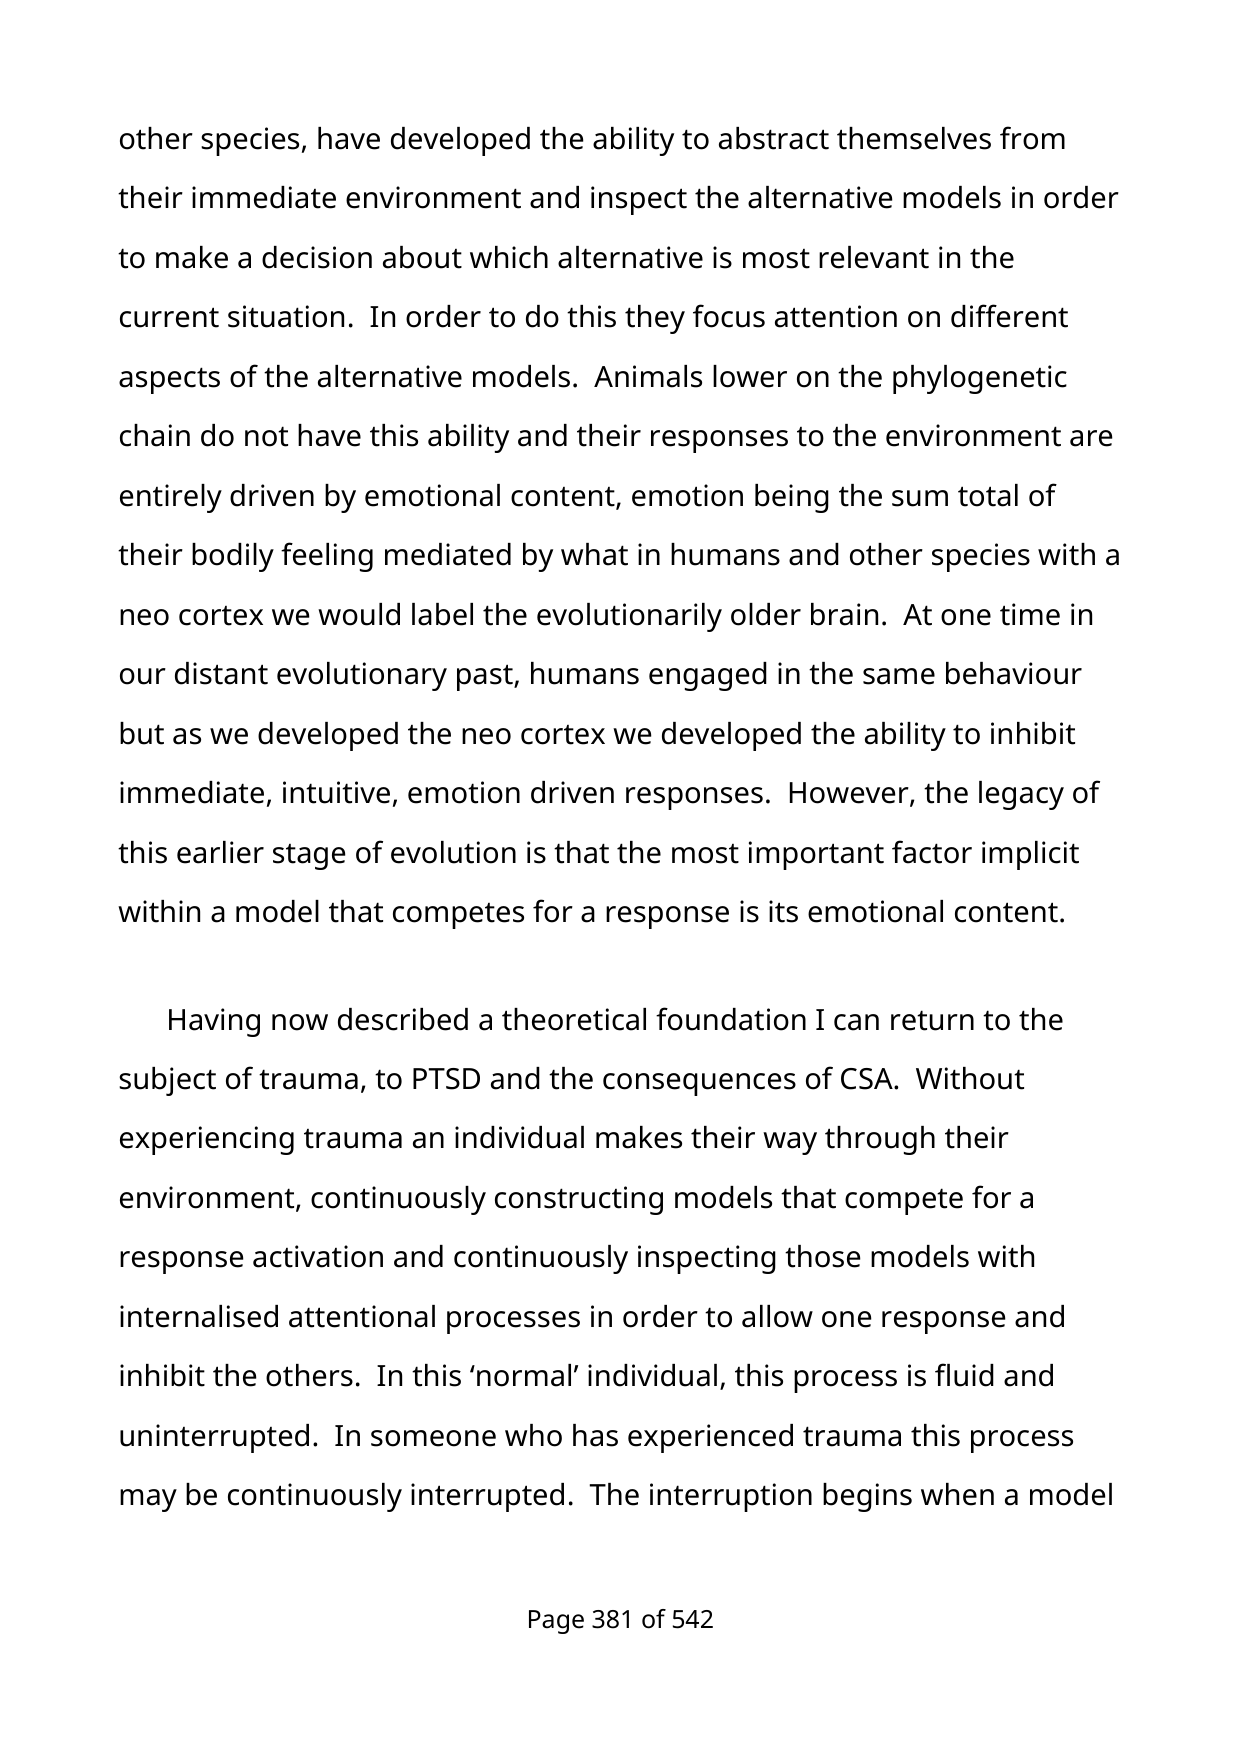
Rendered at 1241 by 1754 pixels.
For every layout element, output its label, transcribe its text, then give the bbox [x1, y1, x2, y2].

text other species, have developed the ability to abstract themselves from their immediate environment and inspect the alternative models in order to make a decision about which alternative is most relevant in the current situation. In order to do this they focus attention on different aspects of the alternative models. Animals lower on the phylogenetic chain do not have this ability and their responses to the environment are entirely driven by emotional content, emotion being the sum total of their bodily feeling mediated by what in humans and other species with a neo cortex we would label the evolutionarily older brain. At one time in our distant evolutionary past, humans engaged in the same behaviour but as we developed the neo cortex we developed the ability to inhibit immediate, intuitive, emotion driven responses. However, the legacy of this earlier stage of evolution is that the most important factor implicit within a model that competes for a response is its emotional content. [118, 118, 1122, 931]
text Having now described a theoretical foundation I can return to the subject of trauma, to PTSD and the consequences of CSA. Without experiencing trauma an individual makes their way through their environment, continuously constructing models that compete for a response activation and continuously inspecting those models with internalised attentional processes in order to allow one response and inhibit the others. In this ‘normal’ individual, this process is fluid and uninterrupted. In someone who has experienced trauma this process may be continuously interrupted. The interruption begins when a model [118, 999, 1122, 1514]
